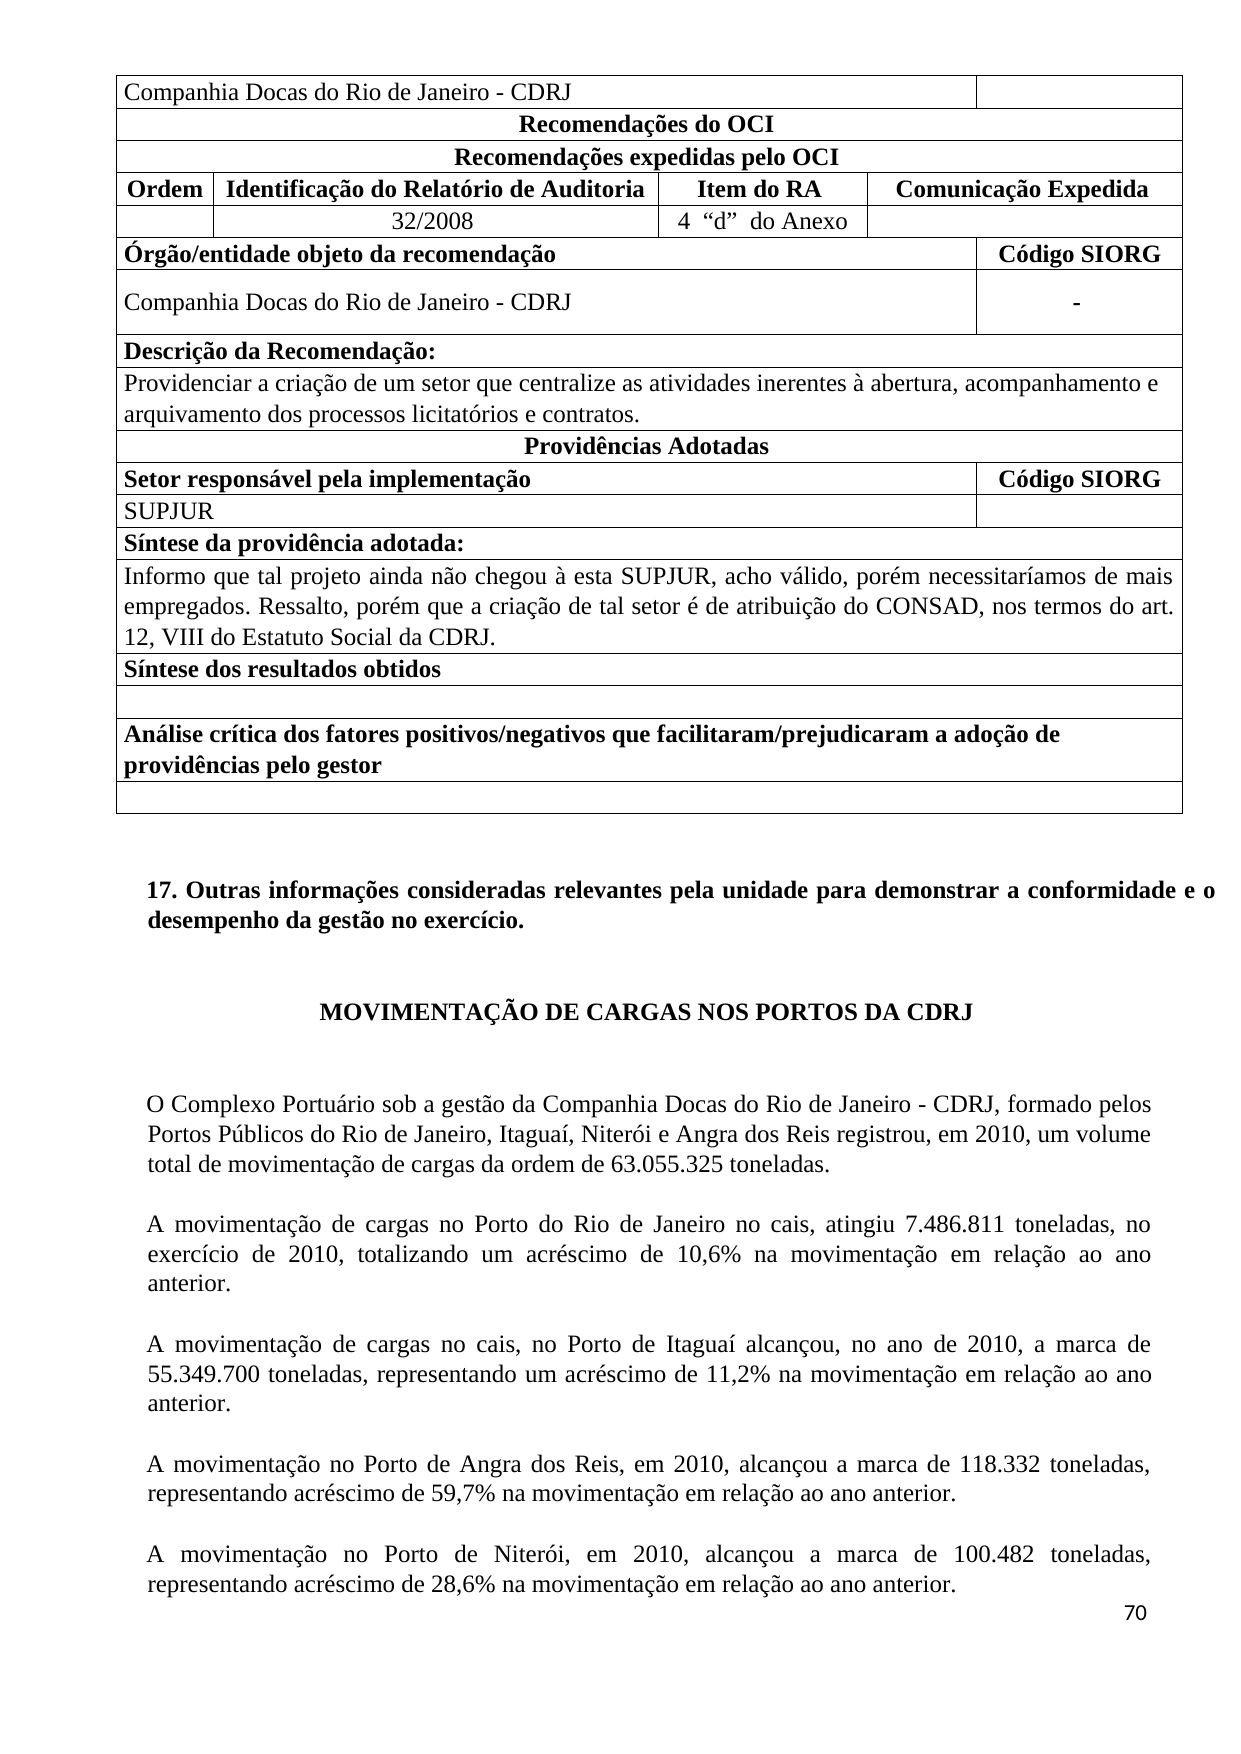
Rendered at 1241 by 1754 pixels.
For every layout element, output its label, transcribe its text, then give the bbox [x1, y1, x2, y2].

table_cell SUPJUR [117, 495, 976, 527]
table_cell - [977, 270, 1182, 334]
table_cell Análise crítica dos fatores positivos/negativos que facilitaram/prejudicaram a adoção de providências pelo gestor [117, 719, 1182, 781]
text A movimentação de cargas no cais, no Porto de Itaguaí alcançou, no ano de 2010, a marca de 55.349.700 toneladas, representando um acréscimo de 11,2% na movimentação em relação ao ano anterior. [146, 1329, 1152, 1417]
table_cell Setor responsável pela implementação [117, 463, 976, 494]
text A movimentação de cargas no Porto do Rio de Janeiro no cais, atingiu 7.486.811 toneladas, no exercício de 2010, totalizando um acréscimo de 10,6% na movimentação em relação ao ano anterior. [146, 1209, 1152, 1297]
text MOVIMENTAÇÃO DE CARGAS NOS PORTOS DA CDRJ [180, 997, 1119, 1026]
table_cell Síntese dos resultados obtidos [117, 654, 1182, 685]
table_cell Companhia Docas do Rio de Janeiro - CDRJ [117, 270, 976, 334]
text 17. Outras informações consideradas relevantes pela unidade para demonstrar a conformidade e o desempenho da gestão no exercício. [146, 876, 1218, 934]
table_cell Comunicação Expedida [868, 173, 1182, 204]
table_cell Código SIORG [977, 463, 1182, 494]
table_cell Descrição da Recomendação: [117, 335, 1182, 367]
table_cell Síntese da providência adotada: [117, 528, 1182, 559]
table_cell 32/2008 [214, 206, 658, 237]
table_cell Código SIORG [977, 238, 1182, 269]
table_cell [117, 206, 213, 237]
table_cell Ordem [117, 173, 213, 204]
table_cell 4 “d” do Anexo [659, 206, 867, 237]
table_cell [868, 206, 1182, 237]
table_cell Providências Adotadas [117, 431, 1182, 462]
table_cell Companhia Docas do Rio de Janeiro - CDRJ [117, 76, 976, 108]
table_cell Recomendações do OCI [117, 109, 1182, 140]
text O Complexo Portuário sob a gestão da Companhia Docas do Rio de Janeiro - CDRJ, formado pelos Portos Públicos do Rio de Janeiro, Itaguaí, Niterói e Angra dos Reis registrou, em 2010, um volume total de movimentação de cargas da ordem de 63.055.325 toneladas. [146, 1089, 1152, 1177]
table_cell [117, 782, 1182, 813]
text A movimentação no Porto de Angra dos Reis, em 2010, alcançou a marca de 118.332 toneladas, representando acréscimo de 59,7% na movimentação em relação ao ano anterior. [146, 1449, 1152, 1507]
table_cell Providenciar a criação de um setor que centralize as atividades inerentes à abertura, acompanhamento e arquivamento dos processos licitatórios e contratos. [117, 368, 1182, 429]
table_cell Órgão/entidade objeto da recomendação [117, 238, 976, 269]
table_cell Item do RA [659, 173, 867, 204]
table_cell Identificação do Relatório de Auditoria [214, 173, 658, 204]
table_cell [977, 495, 1182, 527]
table_cell Informo que tal projeto ainda não chegou à esta SUPJUR, acho válido, porém necessitaríamos de mais empregados. Ressalto, porém que a criação de tal setor é de atribuição do CONSAD, nos termos do art. 12, VIII do Estatuto Social da CDRJ. [117, 560, 1182, 653]
table_cell [117, 686, 1182, 717]
table_cell [977, 76, 1182, 108]
table_cell Recomendações expedidas pelo OCI [117, 141, 1182, 172]
text A movimentação no Porto de Niterói, em 2010, alcançou a marca de 100.482 toneladas, representando acréscimo de 28,6% na movimentação em relação ao ano anterior. [146, 1539, 1152, 1597]
